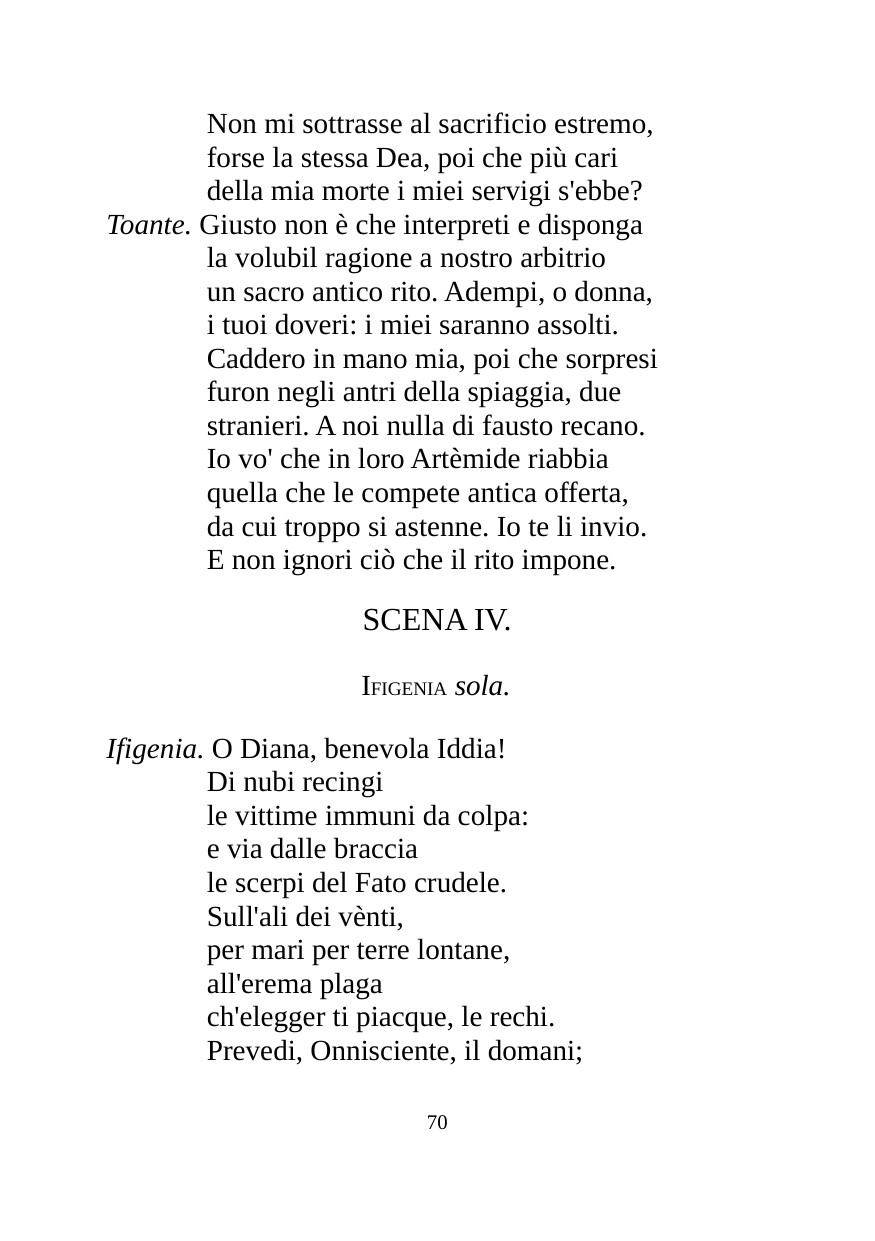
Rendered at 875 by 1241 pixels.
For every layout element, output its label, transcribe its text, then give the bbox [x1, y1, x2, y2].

text Toante. Giusto non è che interpreti e disponga la volubil ragione a nostro arbitrio un sacro antico rito. Adempi, o donna, i tuoi doveri: i miei saranno assolti. Caddero in mano mia, poi che sorpresi furon negli antri della spiaggia, due stranieri. A noi nulla di fausto recano. Io vo' che in loro Artèmide riabbia quella che le compete antica offerta, da cui troppo si astenne. Io te li invio. E non ignori ciò che il rito impone. [106, 207, 768, 576]
text Ifigenia sola. [106, 668, 768, 701]
subtitle SCENA IV. [106, 601, 768, 638]
text Non mi sottrasse al sacrificio estremo, forse la stessa Dea, poi che più cari della mia morte i miei servigi s'ebbe? [106, 106, 768, 207]
text Ifigenia. O Diana, benevola Iddia! Di nubi recingi le vittime immuni da colpa: e via dalle braccia le scerpi del Fato crudele. Sull'ali dei vènti, per mari per terre lontane, all'erema plaga ch'elegger ti piacque, le rechi. Prevedi, Onnisciente, il domani; [106, 731, 768, 1066]
